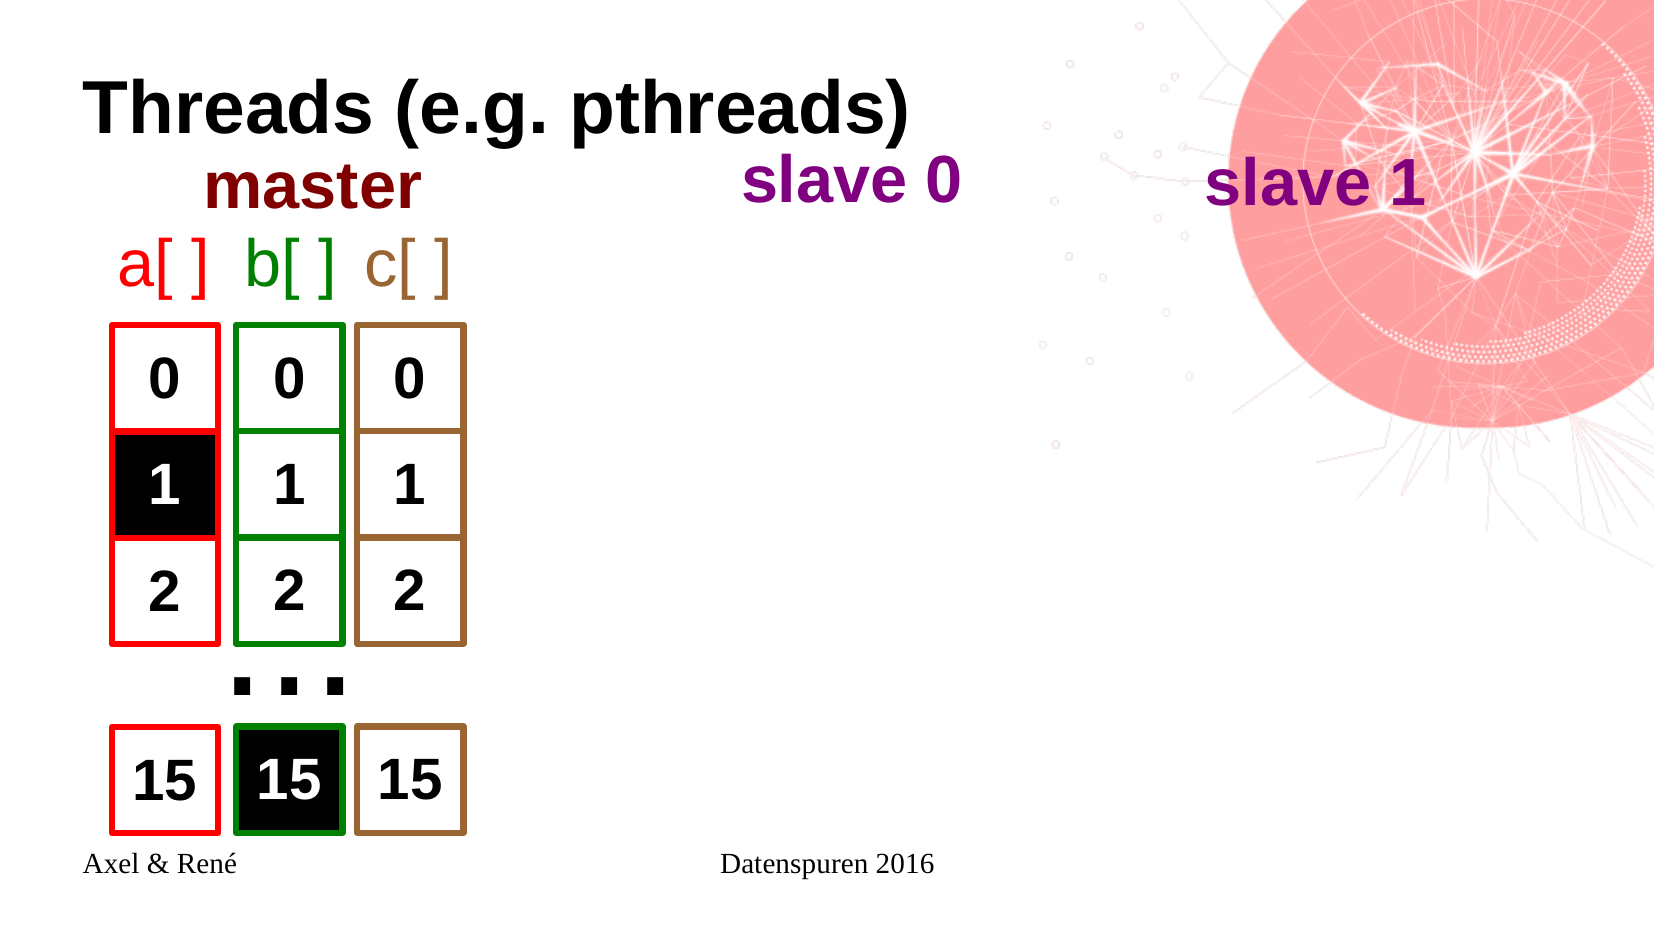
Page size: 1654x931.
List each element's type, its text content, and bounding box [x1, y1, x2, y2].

text_box slave 1 [1190, 137, 1471, 227]
text_box 15 [236, 726, 343, 833]
text_box 2 [111, 537, 200, 645]
text_box 0 [236, 325, 343, 431]
text_box 1 [236, 431, 343, 537]
text_box 0 [357, 325, 464, 431]
text_box b[ ] [227, 231, 345, 325]
text_box 15 [357, 726, 464, 833]
text_box 1 [111, 431, 219, 537]
text_box slave 0 [726, 134, 1007, 225]
text_box ... [200, 537, 378, 739]
text_box master [188, 140, 438, 231]
text_box 0 [111, 326, 219, 431]
text_box 15 [111, 726, 219, 834]
text_box c[ ] [345, 218, 473, 325]
text_box 2 [357, 537, 464, 644]
text_box 1 [357, 431, 464, 537]
title Threads (e.g. pthreads) [82, 65, 1571, 150]
text_box a[ ] [100, 218, 228, 326]
